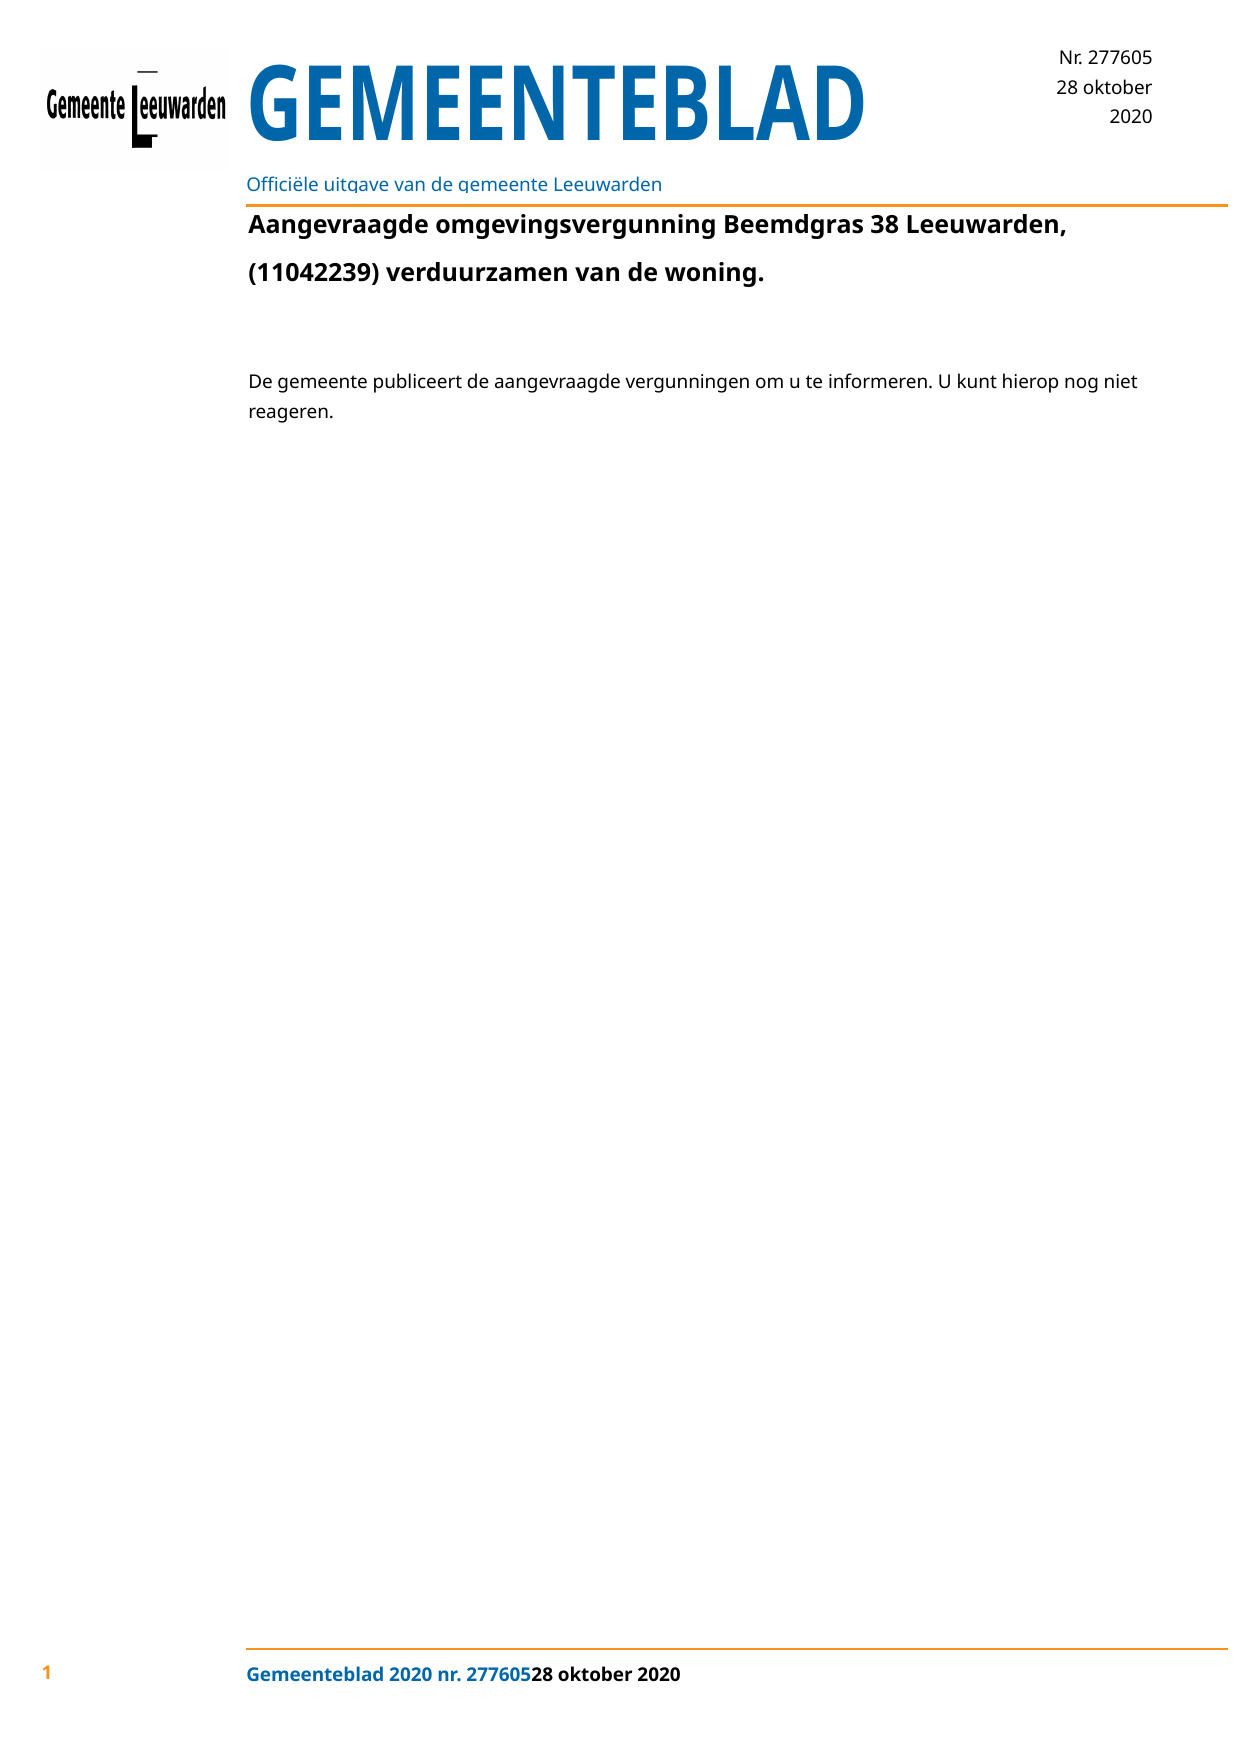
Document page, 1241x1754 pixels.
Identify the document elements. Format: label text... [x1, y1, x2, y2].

picture [41, 47, 231, 172]
text Aangevraagde omgevingsvergunning Beemdgras 38 Leeuwarden, (11042239) verduurzamen van de woning. [248, 207, 1152, 288]
text De gemeente publiceert de aangevraagde vergunningen om u te informeren. U kunt hierop nog niet reageren. [248, 368, 1152, 424]
